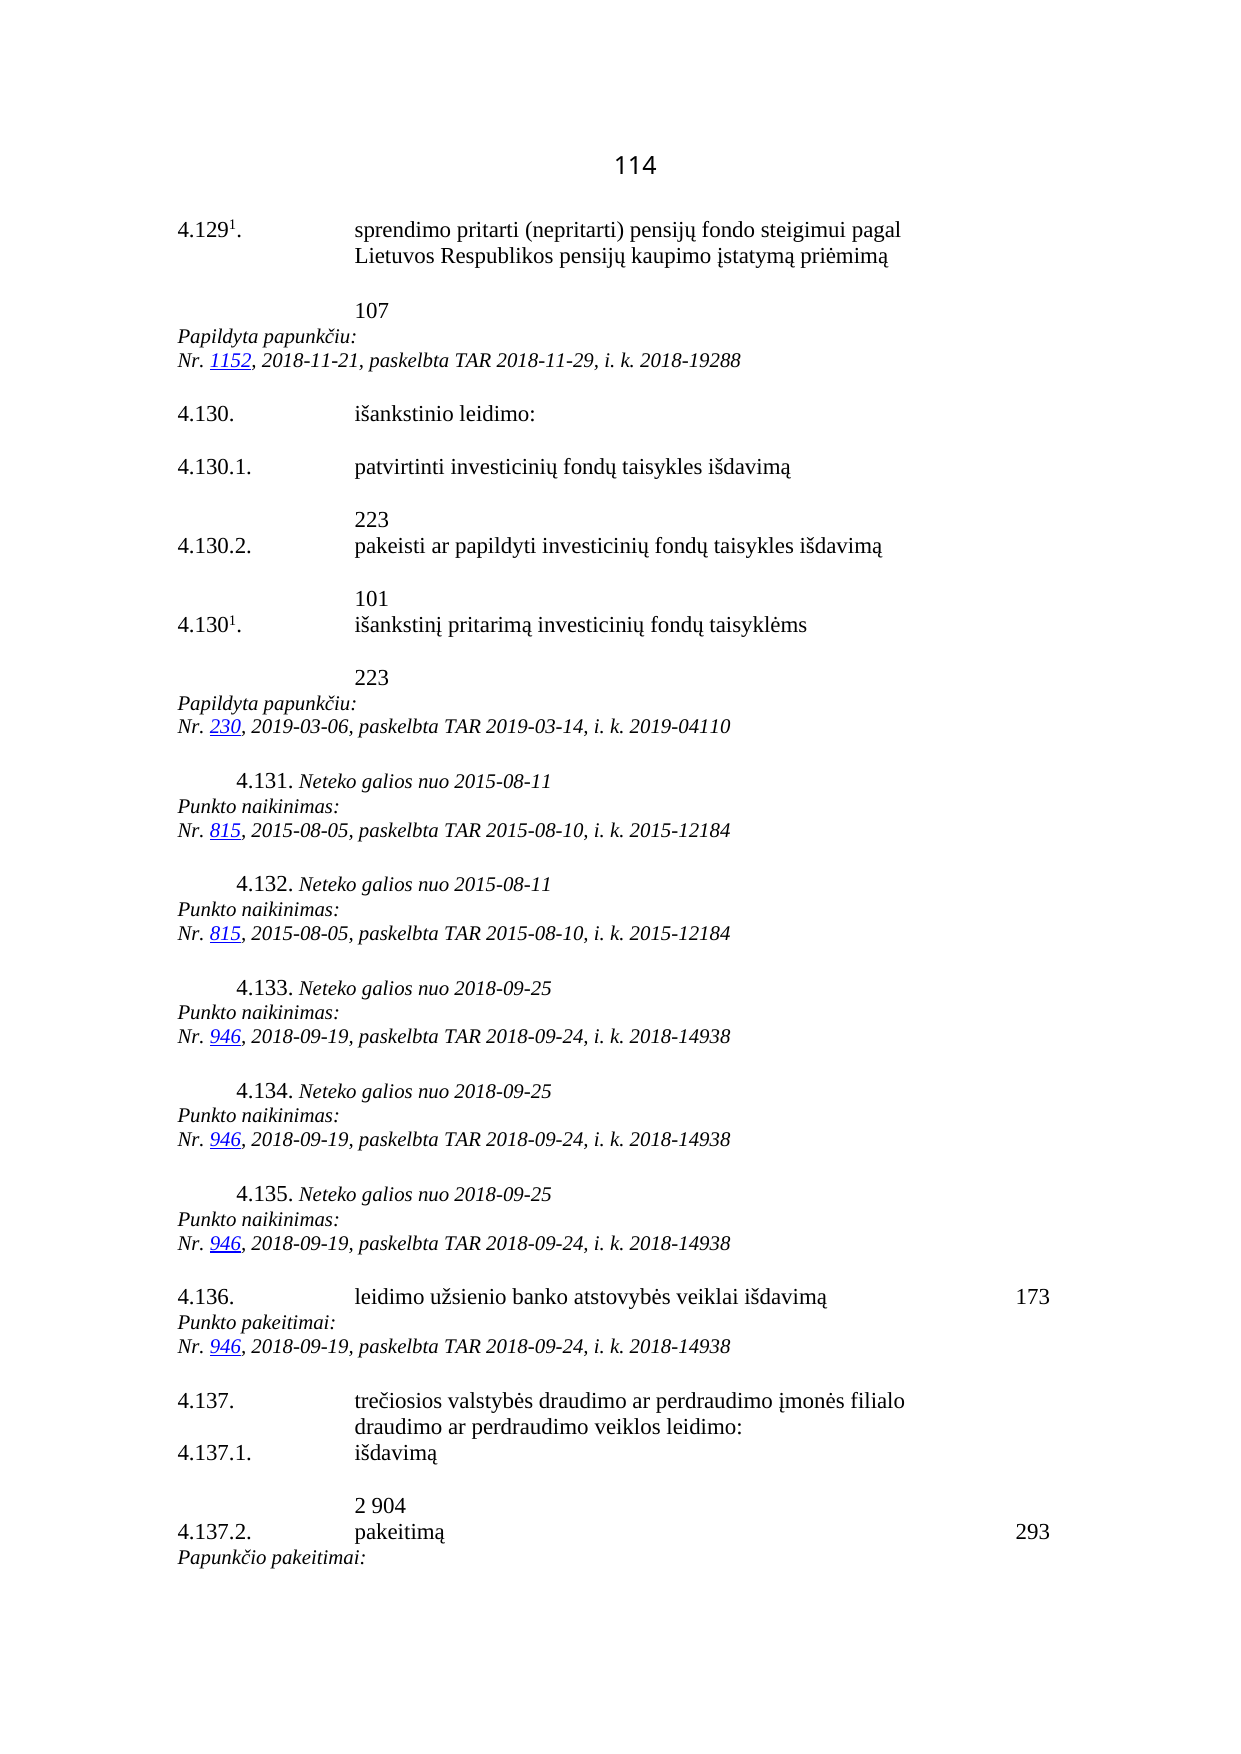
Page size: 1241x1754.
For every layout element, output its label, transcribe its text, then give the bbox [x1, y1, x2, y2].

text 4.137.2. pakeitimą 293 [177, 1518, 1092, 1545]
text 4.130. išankstinio leidimo: [177, 401, 945, 453]
text Punkto naikinimas: [177, 897, 1092, 921]
text 4.1291. sprendimo pritarti (nepritarti) pensijų fondo steigimui pagal Lietuvos Respublikos pensijų kaupimo įstatymą priėmimą 107 [177, 216, 915, 324]
text Punkto pakeitimai: [177, 1310, 1092, 1334]
text draudimo ar perdraudimo veiklos leidimo: [354, 1413, 945, 1439]
text 4.131. Neteko galios nuo 2015-08-11 [177, 767, 1092, 794]
text Punkto naikinimas: [177, 1000, 1092, 1024]
text Nr. 1152, 2018-11-21, paskelbta TAR 2018-11-29, i. k. 2018-19288 [177, 348, 1092, 372]
text Nr. 815, 2015-08-05, paskelbta TAR 2015-08-10, i. k. 2015-12184 [177, 921, 1092, 945]
text 4.135. Neteko galios nuo 2018-09-25 [177, 1180, 1092, 1207]
text Nr. 230, 2019-03-06, paskelbta TAR 2019-03-14, i. k. 2019-04110 [177, 714, 1092, 738]
text Papildyta papunkčiu: [177, 690, 1092, 714]
text 4.132. Neteko galios nuo 2015-08-11 [177, 871, 1092, 897]
text Punkto naikinimas: [177, 1103, 1092, 1127]
text 4.130.2. pakeisti ar papildyti investicinių fondų taisykles išdavimą 101 [177, 532, 945, 611]
text Punkto naikinimas: [177, 1207, 1092, 1231]
text Nr. 946, 2018-09-19, paskelbta TAR 2018-09-24, i. k. 2018-14938 [177, 1231, 1092, 1255]
text 4.137. trečiosios valstybės draudimo ar perdraudimo įmonės filialo [177, 1387, 945, 1413]
text Papunkčio pakeitimai: [177, 1545, 1092, 1569]
text Papildyta papunkčiu: [177, 324, 1092, 348]
text 4.137.1. išdavimą 2 904 [177, 1439, 945, 1518]
text 4.136. leidimo užsienio banko atstovybės veiklai išdavimą 173 [177, 1283, 1092, 1310]
text 4.133. Neteko galios nuo 2018-09-25 [177, 974, 1092, 1000]
text Nr. 946, 2018-09-19, paskelbta TAR 2018-09-24, i. k. 2018-14938 [177, 1334, 1092, 1358]
text 4.130.1. patvirtinti investicinių fondų taisykles išdavimą 223 [177, 453, 945, 532]
text 4.134. Neteko galios nuo 2018-09-25 [177, 1077, 1092, 1103]
text Nr. 946, 2018-09-19, paskelbta TAR 2018-09-24, i. k. 2018-14938 [177, 1024, 1092, 1048]
text Nr. 815, 2015-08-05, paskelbta TAR 2015-08-10, i. k. 2015-12184 [177, 818, 1092, 842]
text Nr. 946, 2018-09-19, paskelbta TAR 2018-09-24, i. k. 2018-14938 [177, 1127, 1092, 1151]
text Punkto naikinimas: [177, 794, 1092, 818]
text 4.1301. išankstinį pritarimą investicinių fondų taisyklėms 223 [177, 611, 915, 690]
